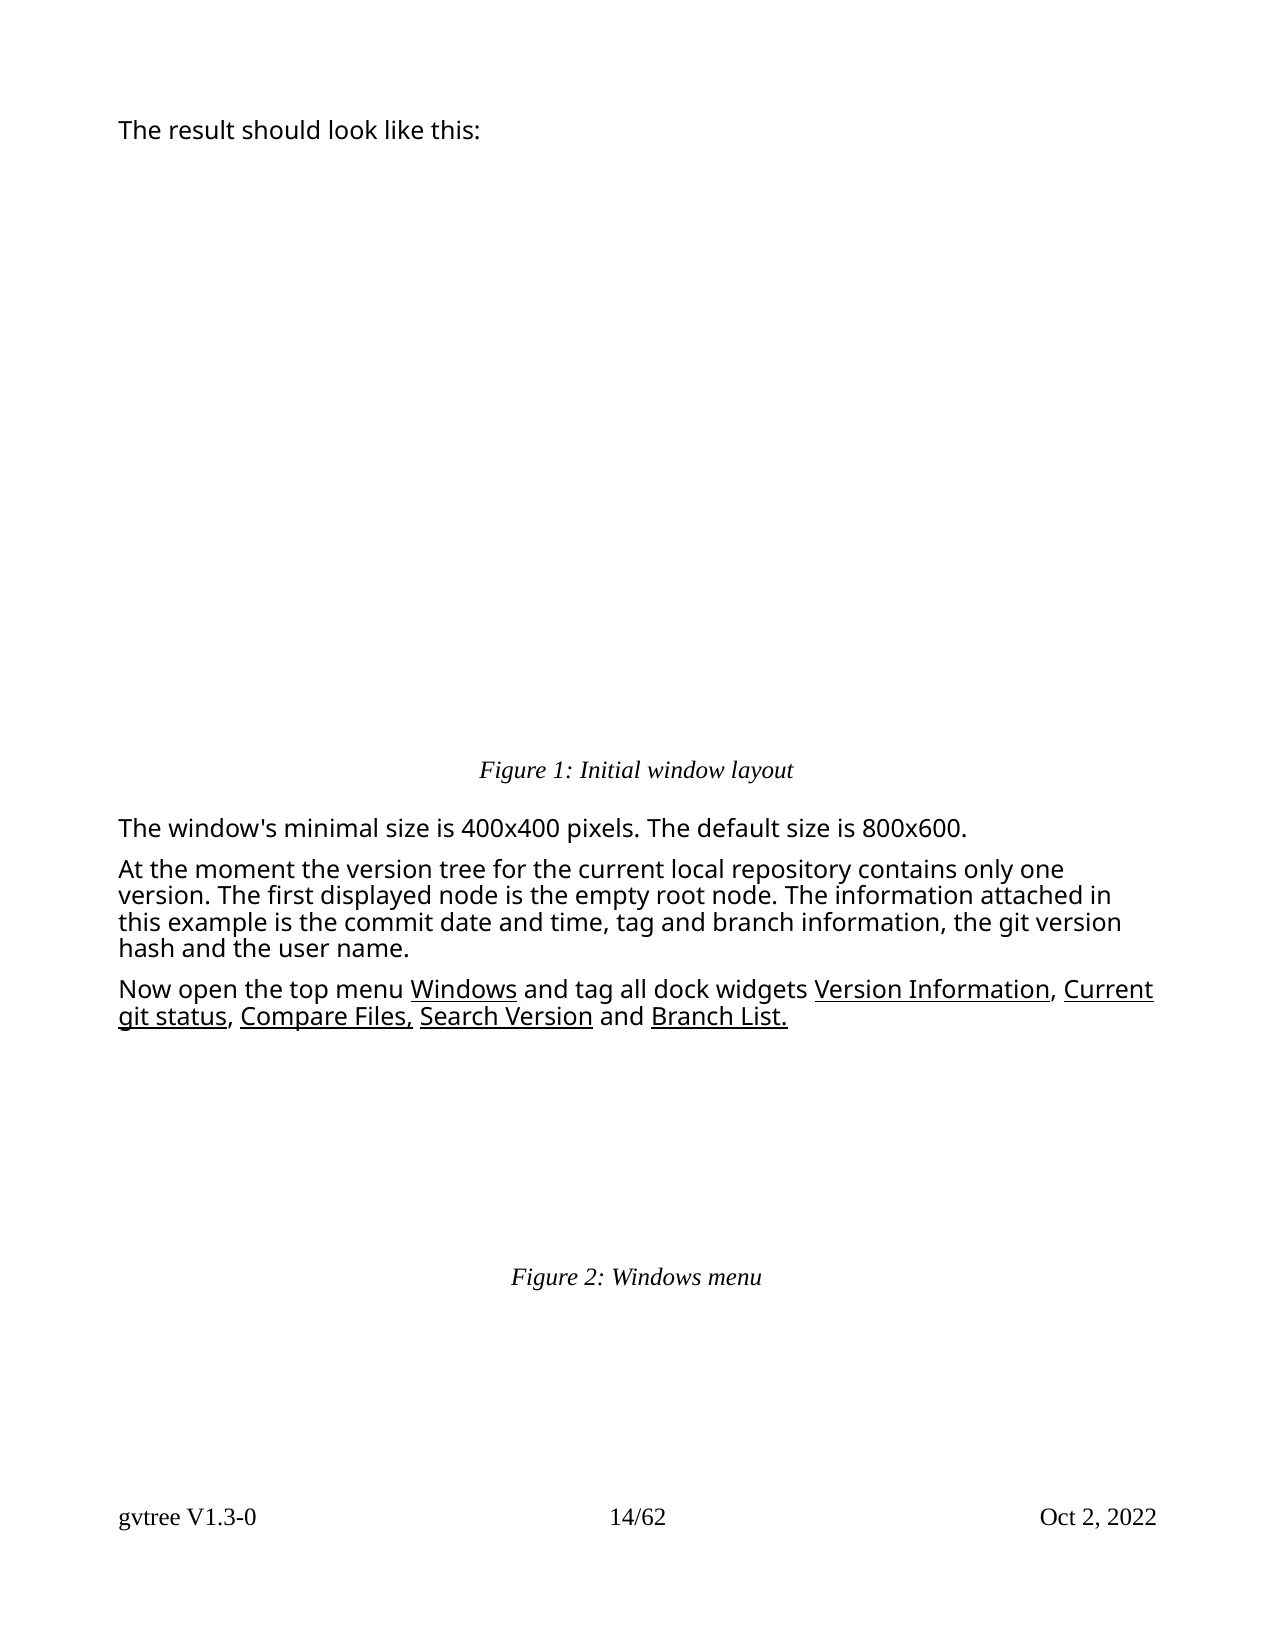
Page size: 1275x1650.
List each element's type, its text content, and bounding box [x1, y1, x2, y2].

text The window's minimal size is 400x400 pixels. The default size is 800x600. [118, 816, 1157, 842]
text Now open the top menu Windows and tag all dock widgets Version Information, Current git status, Compare Files, Search Version and Branch List. [118, 977, 1157, 1030]
text Figure 1: Initial window layout [240, 172, 1035, 783]
text The result should look like this: [118, 118, 1157, 144]
text At the moment the version tree for the current local repository contains only one version. The first displayed node is the empty root node. The information attached in this example is the commit date and time, tag and branch information, the git version hash and the user name. [118, 857, 1157, 963]
text Figure 2: Windows menu [453, 1057, 822, 1291]
